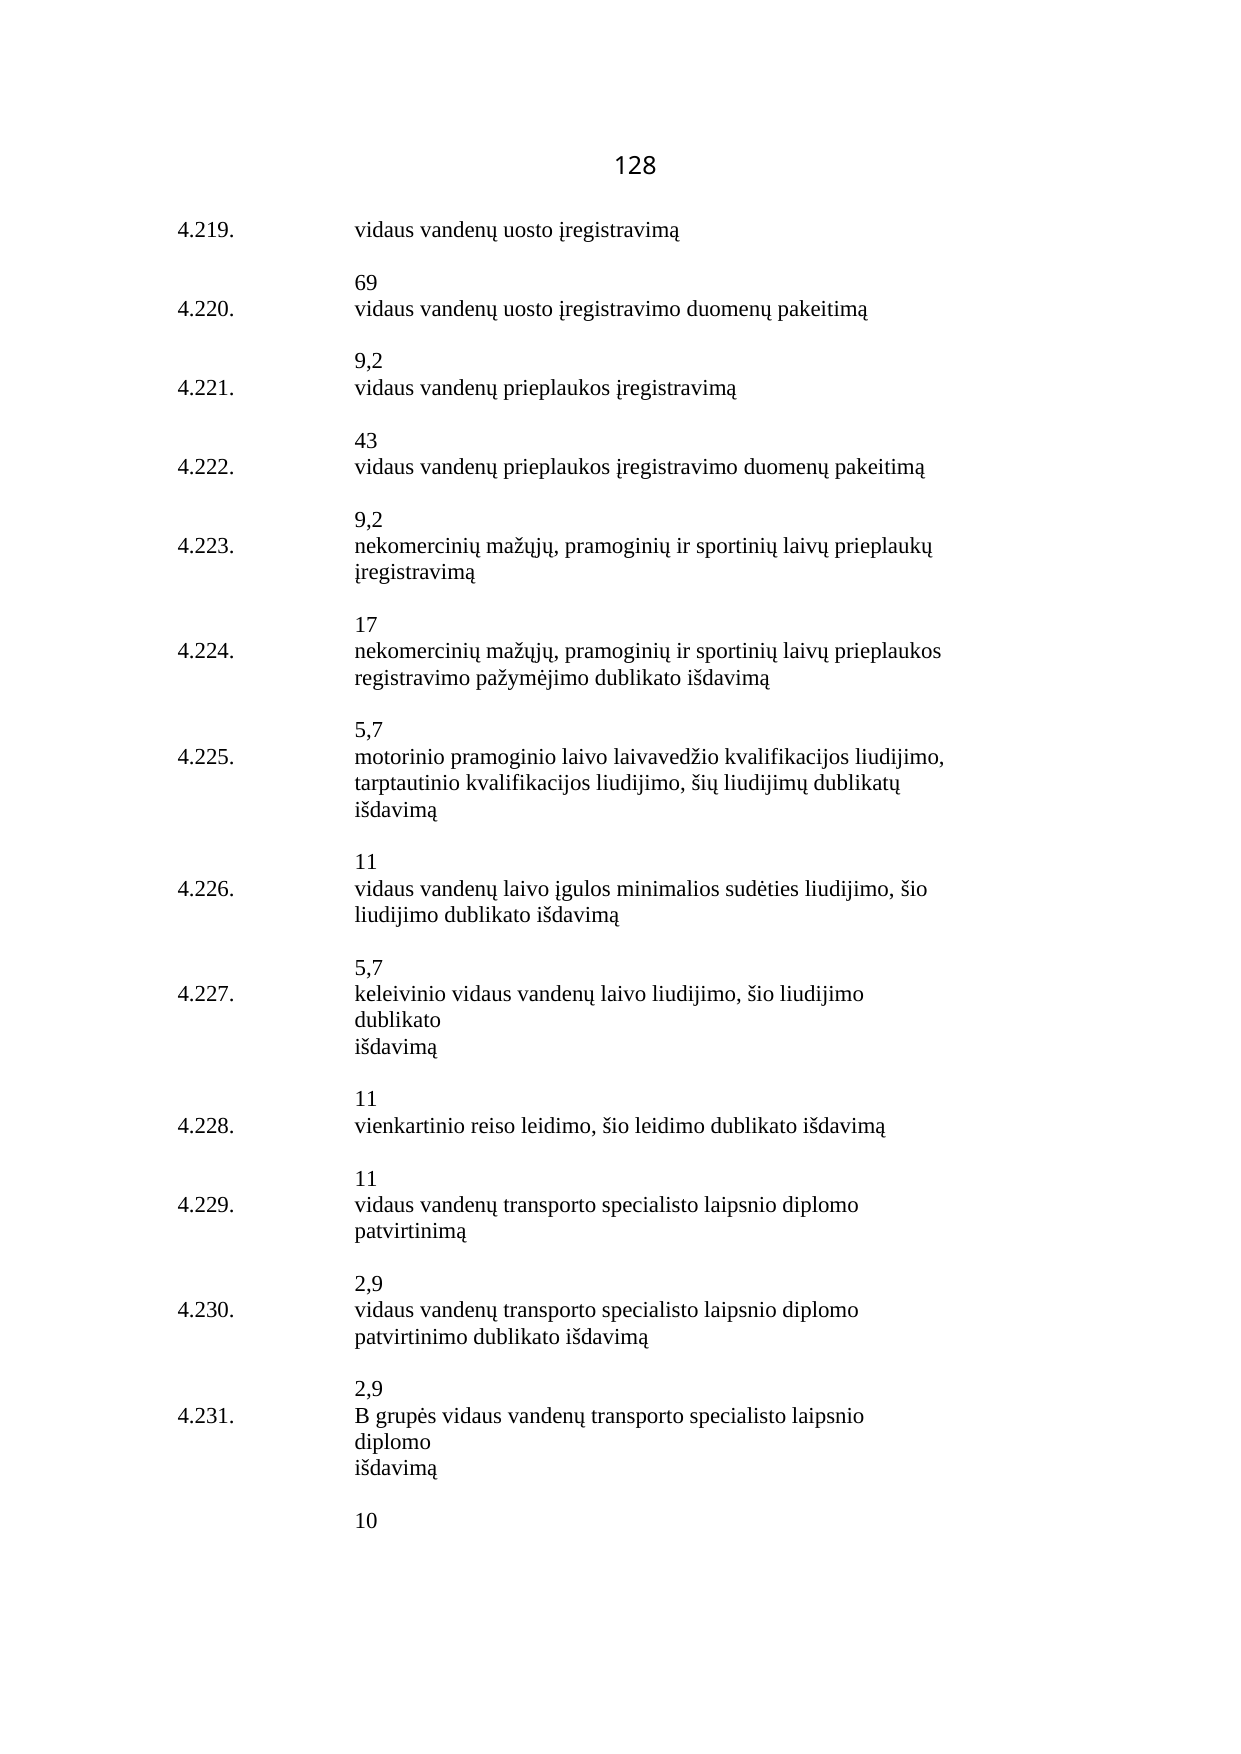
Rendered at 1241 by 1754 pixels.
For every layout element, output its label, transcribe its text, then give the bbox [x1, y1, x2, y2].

text 4.229. vidaus vandenų transporto specialisto laipsnio diplomo [177, 1191, 945, 1217]
text tarptautinio kvalifikacijos liudijimo, šių liudijimų dublikatų [354, 769, 945, 796]
text patvirtinimą 2,9 [354, 1217, 945, 1296]
text 4.226. vidaus vandenų laivo įgulos minimalios sudėties liudijimo, šio [177, 875, 945, 901]
text 4.231. B grupės vidaus vandenų transporto specialisto laipsnio diplomo [177, 1402, 945, 1454]
text išdavimą 11 [354, 1033, 945, 1112]
text 4.221. vidaus vandenų prieplaukos įregistravimą 43 [177, 374, 945, 453]
text išdavimą 11 [354, 796, 945, 875]
text 4.230. vidaus vandenų transporto specialisto laipsnio diplomo [177, 1296, 945, 1323]
text 4.222. vidaus vandenų prieplaukos įregistravimo duomenų pakeitimą 9,2 [177, 453, 945, 532]
text įregistravimą 17 [354, 558, 945, 637]
text 4.228. vienkartinio reiso leidimo, šio leidimo dublikato išdavimą 11 [177, 1112, 945, 1191]
text 4.219. vidaus vandenų uosto įregistravimą 69 [177, 216, 945, 295]
text 4.223. nekomercinių mažųjų, pramoginių ir sportinių laivų prieplaukų [177, 532, 945, 558]
text išdavimą 10 [354, 1454, 945, 1533]
text registravimo pažymėjimo dublikato išdavimą 5,7 [354, 664, 945, 743]
text 4.224. nekomercinių mažųjų, pramoginių ir sportinių laivų prieplaukos [177, 637, 945, 664]
text liudijimo dublikato išdavimą 5,7 [354, 901, 945, 980]
text 4.220. vidaus vandenų uosto įregistravimo duomenų pakeitimą 9,2 [177, 295, 945, 374]
text 4.227. keleivinio vidaus vandenų laivo liudijimo, šio liudijimo dublikato [177, 980, 945, 1033]
text 4.225. motorinio pramoginio laivo laivavedžio kvalifikacijos liudijimo, [177, 743, 945, 769]
text patvirtinimo dublikato išdavimą 2,9 [354, 1323, 945, 1402]
